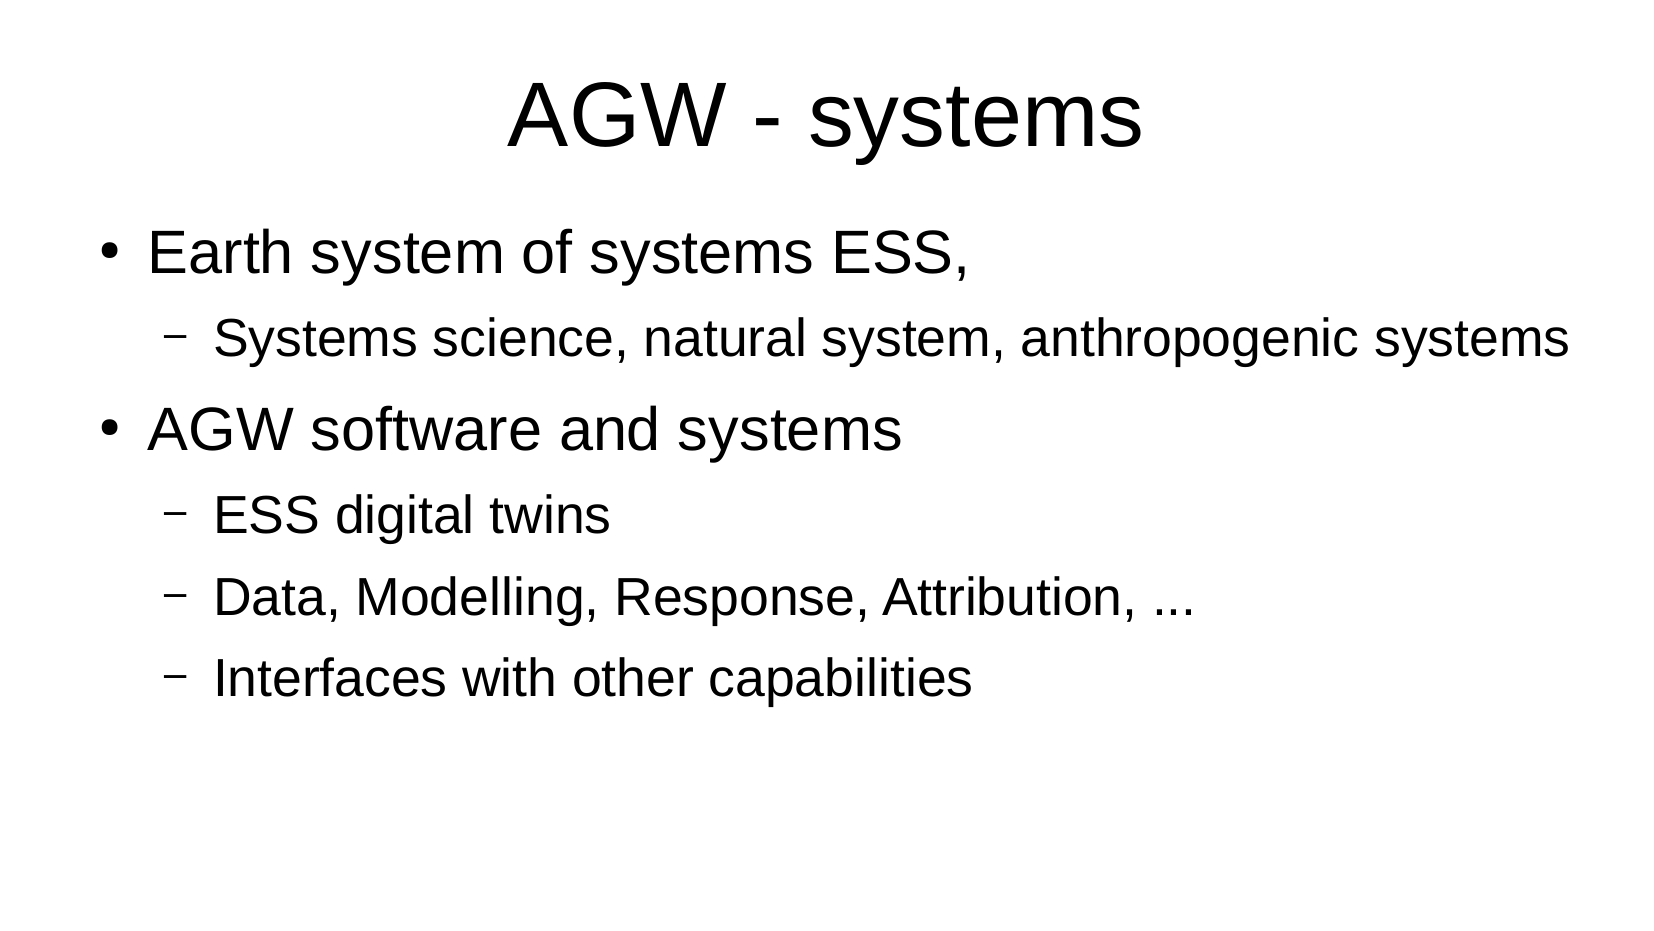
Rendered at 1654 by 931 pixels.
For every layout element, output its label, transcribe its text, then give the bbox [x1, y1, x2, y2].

title AGW - systems [82, 37, 1571, 193]
list Earth system of systems ESS, Systems science, natural system, anthropogenic systems AGW software and systems ESS digital twins Data, Modelling, Response, Attribution, ... Interfaces with other capabilities [82, 217, 1571, 758]
